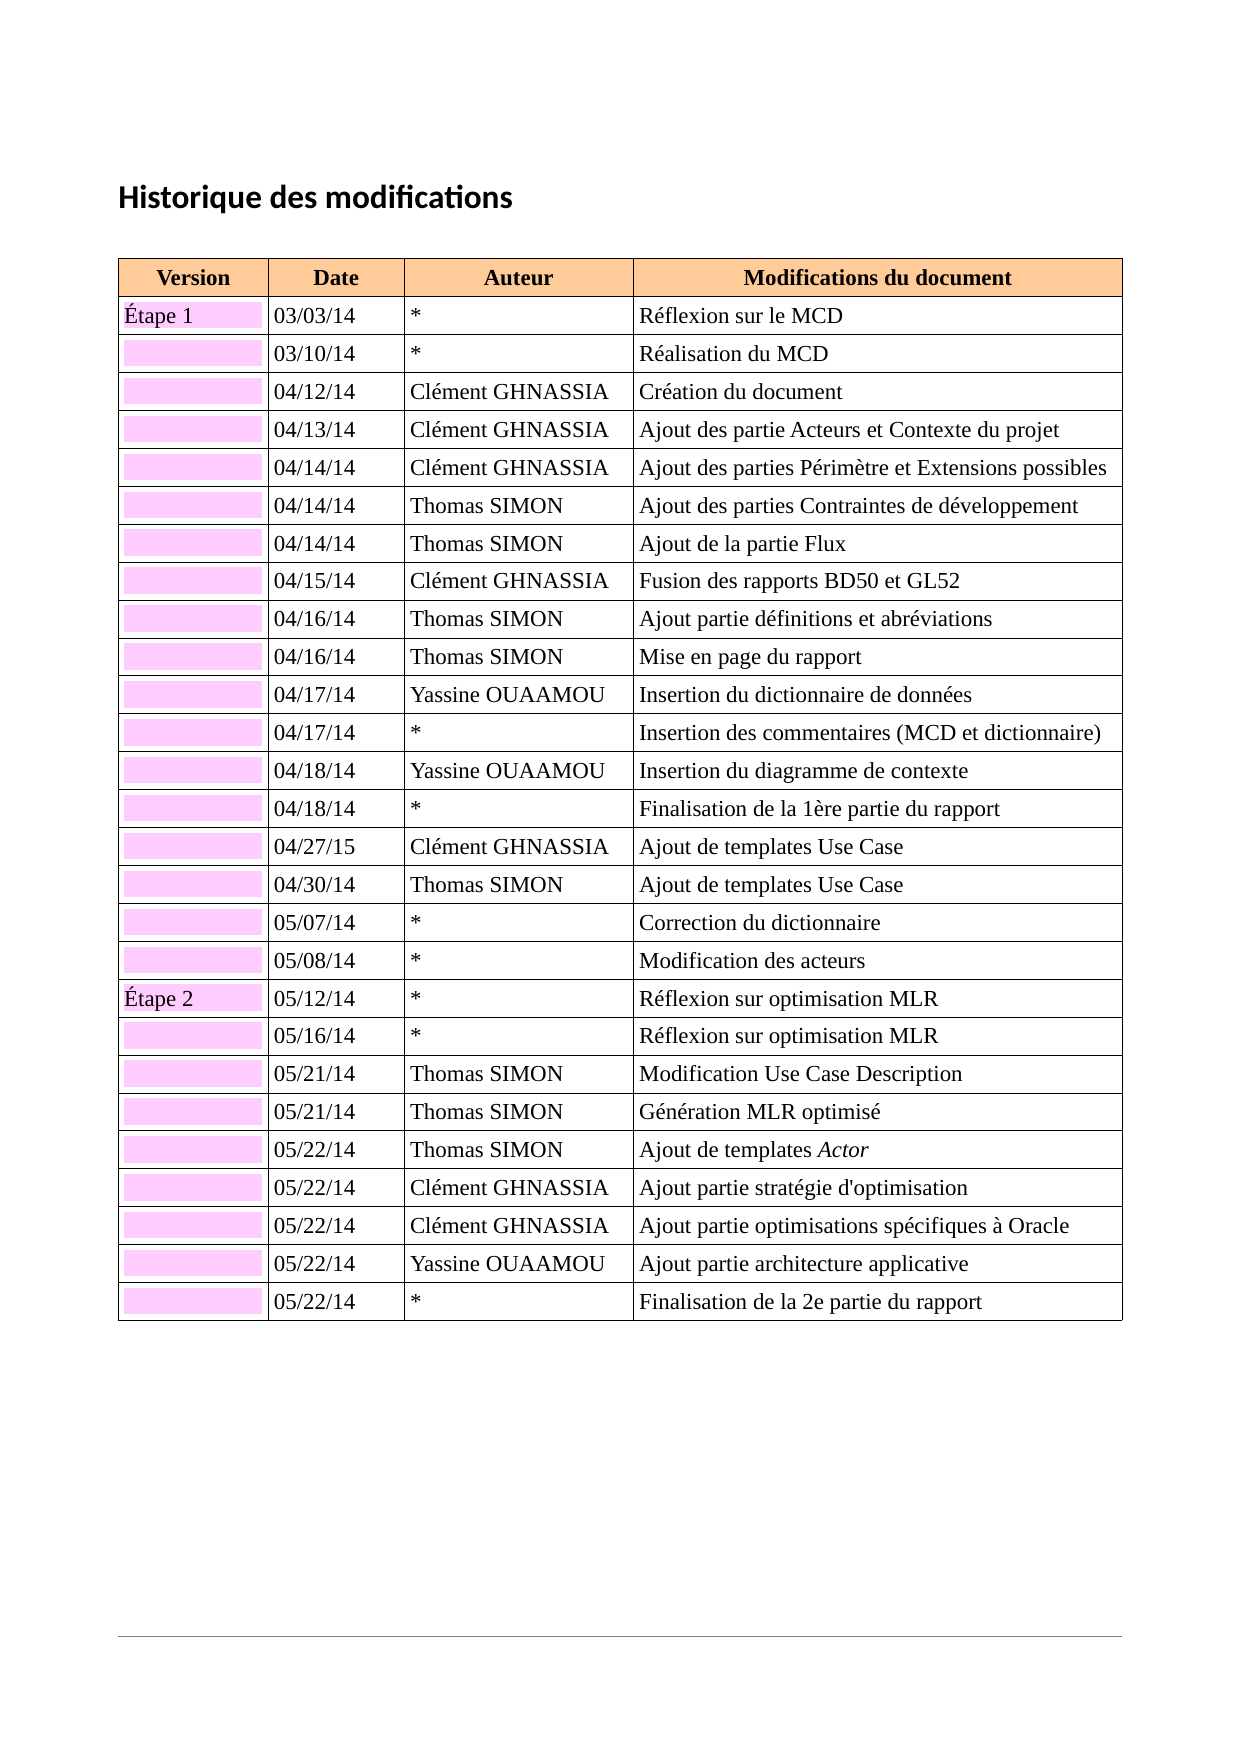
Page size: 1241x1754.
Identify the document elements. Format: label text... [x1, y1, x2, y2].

table_cell 14/04/14 [269, 525, 404, 562]
table_cell [119, 563, 268, 599]
table_cell Étape 1 [119, 297, 268, 334]
table_cell Ajout de templates Use Case [634, 866, 1122, 903]
table_cell [119, 714, 268, 751]
table_cell Thomas SIMON [405, 525, 633, 562]
table_cell Fusion des rapports BD50 et GL52 [634, 563, 1122, 599]
table_cell Clément GHNASSIA [405, 1207, 633, 1244]
table_cell 30/04/14 [269, 866, 404, 903]
table_cell Étape 2 [119, 980, 268, 1017]
table_cell Ajout partie architecture applicative [634, 1245, 1122, 1282]
table_cell 03/03/14 [269, 297, 404, 334]
table_cell 22/05/14 [269, 1131, 404, 1168]
table_cell [119, 1283, 268, 1320]
table_cell 10/03/14 [269, 335, 404, 372]
table_cell [119, 676, 268, 713]
table_cell Ajout de la partie Flux [634, 525, 1122, 562]
table_cell Insertion du dictionnaire de données [634, 676, 1122, 713]
table_cell 22/05/14 [269, 1245, 404, 1282]
table_cell [119, 828, 268, 865]
table_cell Thomas SIMON [405, 639, 633, 675]
table_cell Ajout des partie Acteurs et Contexte du projet [634, 411, 1122, 448]
table_cell Clément GHNASSIA [405, 373, 633, 410]
table_cell 17/04/14 [269, 676, 404, 713]
table_cell * [405, 1283, 633, 1320]
table_cell [119, 790, 268, 827]
table_cell [119, 1094, 268, 1130]
table_cell Finalisation de la 1ère partie du rapport [634, 790, 1122, 827]
table_cell 18/04/14 [269, 752, 404, 789]
table_cell * [405, 790, 633, 827]
table_cell 15/04/14 [269, 563, 404, 599]
table_cell Ajout des parties Périmètre et Extensions possibles [634, 449, 1122, 486]
table_cell Clément GHNASSIA [405, 449, 633, 486]
table_cell * [405, 980, 633, 1017]
table_cell Yassine OUAAMOU [405, 752, 633, 789]
table_cell Clément GHNASSIA [405, 828, 633, 865]
table_cell 14/04/14 [269, 449, 404, 486]
table_cell [119, 335, 268, 372]
table_cell * [405, 335, 633, 372]
table_cell Réflexion sur optimisation MLR [634, 980, 1122, 1017]
table_cell [119, 487, 268, 524]
table_cell 22/05/14 [269, 1169, 404, 1206]
table_cell [119, 449, 268, 486]
table_cell [119, 1245, 268, 1282]
table_cell 07/05/14 [269, 904, 404, 941]
table_cell Clément GHNASSIA [405, 563, 633, 599]
table_cell Ajout partie optimisations spécifiques à Oracle [634, 1207, 1122, 1244]
table_cell 18/04/14 [269, 790, 404, 827]
table_cell Modification Use Case Description [634, 1056, 1122, 1092]
table_header Auteur [405, 259, 633, 296]
table_cell Modification des acteurs [634, 942, 1122, 979]
text Historique des modifications [118, 176, 1122, 217]
table_cell [119, 373, 268, 410]
table_cell Thomas SIMON [405, 487, 633, 524]
table_cell 22/05/14 [269, 1207, 404, 1244]
table_cell Clément GHNASSIA [405, 411, 633, 448]
table_cell 21/05/14 [269, 1056, 404, 1092]
table_cell Création du document [634, 373, 1122, 410]
table_cell 13/04/14 [269, 411, 404, 448]
table_cell Insertion des commentaires (MCD et dictionnaire) [634, 714, 1122, 751]
table_cell [119, 1018, 268, 1054]
table_cell Correction du dictionnaire [634, 904, 1122, 941]
table_cell * [405, 904, 633, 941]
table_cell 14/04/14 [269, 487, 404, 524]
table_cell Mise en page du rapport [634, 639, 1122, 675]
table_header Modifications du document [634, 259, 1122, 296]
table_cell [119, 752, 268, 789]
table_cell * [405, 714, 633, 751]
table_cell Thomas SIMON [405, 601, 633, 637]
table_cell [119, 1169, 268, 1206]
table_cell Thomas SIMON [405, 866, 633, 903]
table_cell [119, 601, 268, 637]
table_cell * [405, 1018, 633, 1054]
table_cell 16/04/14 [269, 601, 404, 637]
table_cell [119, 904, 268, 941]
table_cell Réflexion sur optimisation MLR [634, 1018, 1122, 1054]
table_cell Yassine OUAAMOU [405, 676, 633, 713]
table_cell 08/05/14 [269, 942, 404, 979]
table_cell Thomas SIMON [405, 1094, 633, 1130]
table_cell Finalisation de la 2e partie du rapport [634, 1283, 1122, 1320]
table_cell Réflexion sur le MCD [634, 297, 1122, 334]
table_cell * [405, 297, 633, 334]
table_cell [119, 1056, 268, 1092]
table_cell [119, 525, 268, 562]
table_cell [119, 942, 268, 979]
table_cell 16/04/14 [269, 639, 404, 675]
table_header Version [119, 259, 268, 296]
table_cell [119, 1131, 268, 1168]
table_cell Ajout des parties Contraintes de développement [634, 487, 1122, 524]
table_cell Ajout de templates Actor [634, 1131, 1122, 1168]
table_cell [119, 1207, 268, 1244]
table_cell Yassine OUAAMOU [405, 1245, 633, 1282]
table_cell Génération MLR optimisé [634, 1094, 1122, 1130]
table_cell 22/05/14 [269, 1283, 404, 1320]
table_cell Ajout de templates Use Case [634, 828, 1122, 865]
table_cell 12/04/14 [269, 373, 404, 410]
table_cell [119, 866, 268, 903]
table_cell 21/05/14 [269, 1094, 404, 1130]
table_cell Ajout partie définitions et abréviations [634, 601, 1122, 637]
table_cell Insertion du diagramme de contexte [634, 752, 1122, 789]
table_header Date [269, 259, 404, 296]
table_cell * [405, 942, 633, 979]
table_cell [119, 639, 268, 675]
table_cell 16/05/14 [269, 1018, 404, 1054]
table_cell Clément GHNASSIA [405, 1169, 633, 1206]
table_cell Thomas SIMON [405, 1056, 633, 1092]
table_cell 17/04/14 [269, 714, 404, 751]
table_cell Thomas SIMON [405, 1131, 633, 1168]
table_cell 12/05/14 [269, 980, 404, 1017]
table_cell [119, 411, 268, 448]
table_cell 27/04/15 [269, 828, 404, 865]
table_cell Réalisation du MCD [634, 335, 1122, 372]
table_cell Ajout partie stratégie d'optimisation [634, 1169, 1122, 1206]
